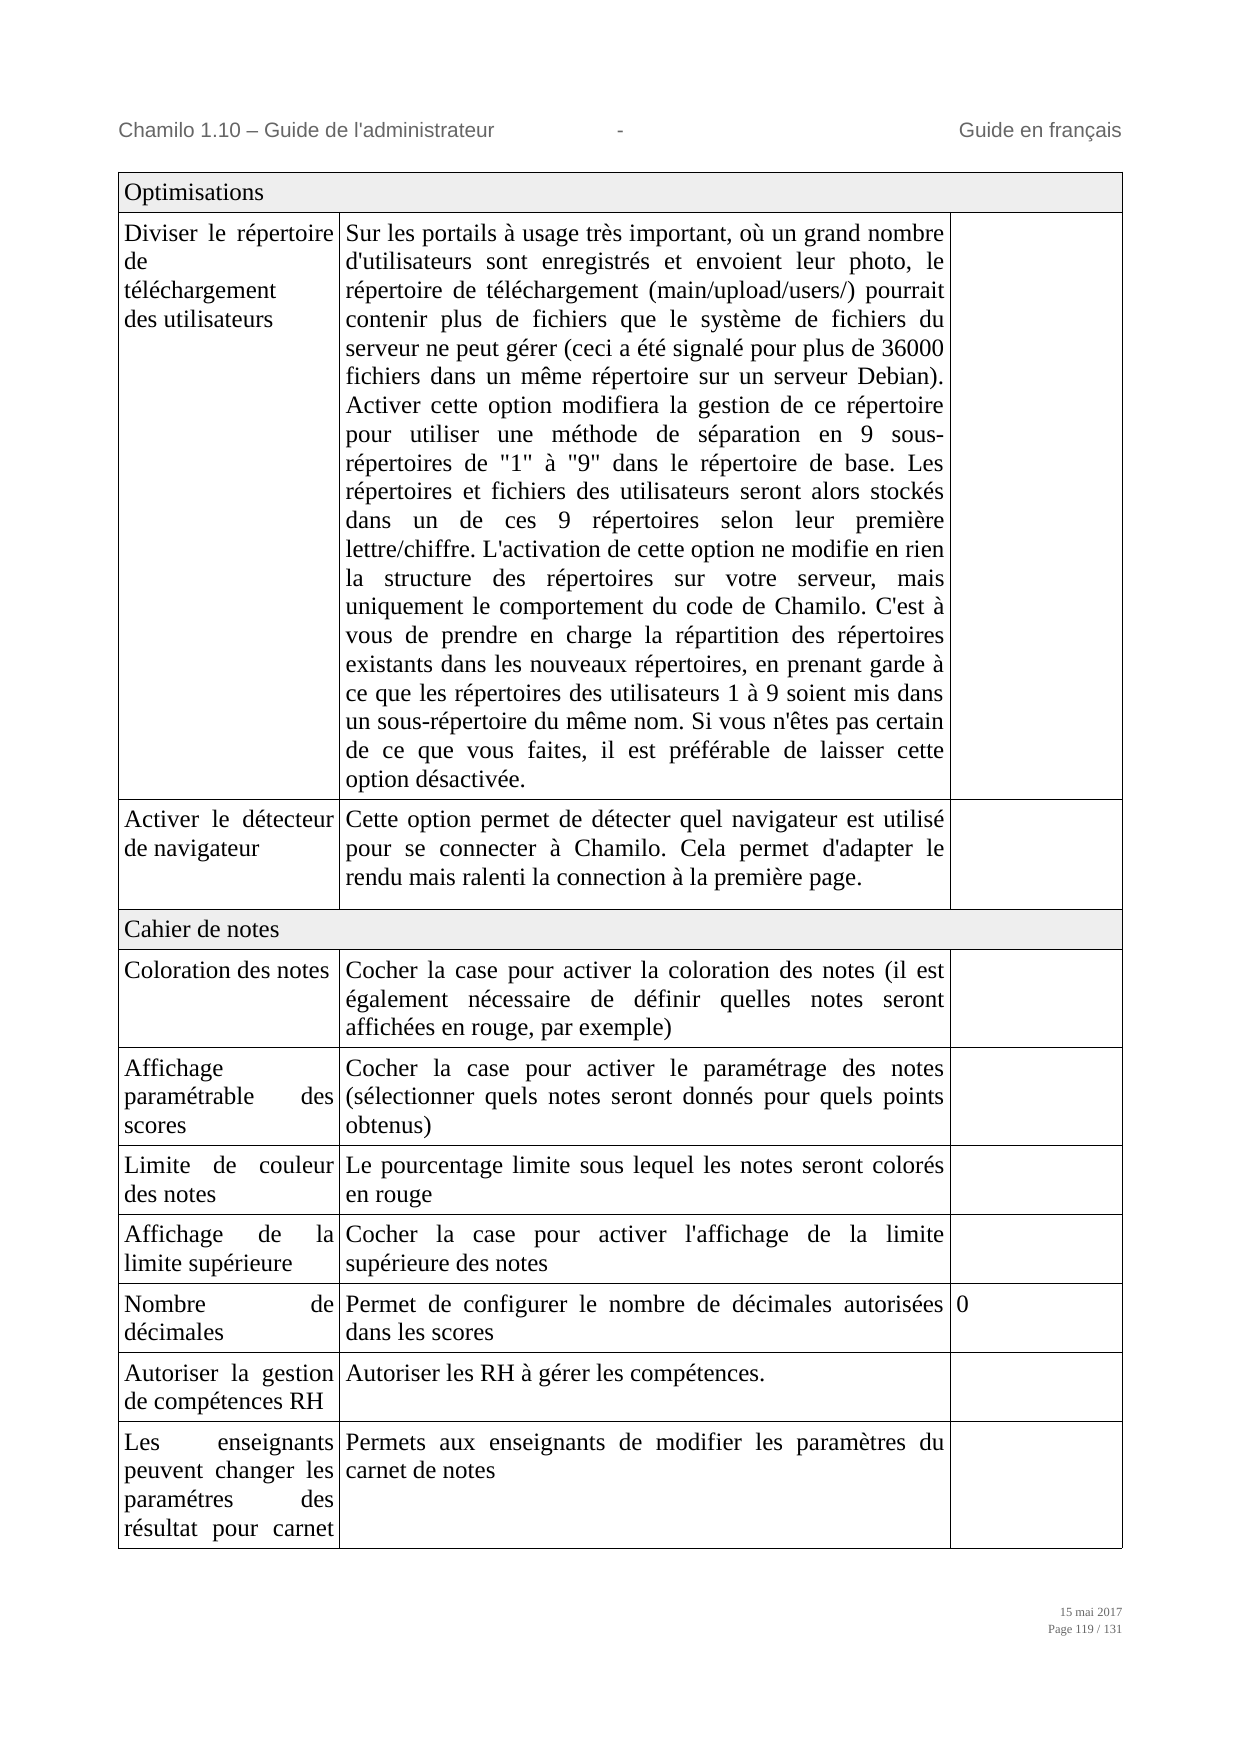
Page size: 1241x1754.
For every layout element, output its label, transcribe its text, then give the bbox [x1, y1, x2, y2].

table_cell Le pourcentage limite sous lequel les notes seront colorés en rouge [340, 1146, 950, 1214]
table_cell Activer le détecteur de navigateur [119, 800, 339, 909]
table_cell Permets aux enseignants de modifier les paramètres du carnet de notes [340, 1422, 950, 1547]
table_cell Cocher la case pour activer le paramétrage des notes (sélectionner quels notes seront donnés pour quels points obtenus) [340, 1048, 950, 1145]
table_cell Optimisations [119, 173, 1122, 212]
table_cell [951, 800, 1122, 909]
table_cell Coloration des notes [119, 950, 339, 1047]
table_cell Autoriser les RH à gérer les compétences. [340, 1353, 950, 1421]
table_cell Diviser le répertoire de téléchargement des utilisateurs [119, 213, 339, 798]
table_cell Affichage de la limite supérieure [119, 1215, 339, 1283]
table_cell Permet de configurer le nombre de décimales autorisées dans les scores [340, 1284, 950, 1352]
table_cell [951, 1422, 1122, 1547]
table_cell [951, 950, 1122, 1047]
table_cell [951, 213, 1122, 798]
table_cell Autoriser la gestion de compétences RH [119, 1353, 339, 1421]
table_cell Affichage paramétrable des scores [119, 1048, 339, 1145]
table_cell Les enseignants peuvent changer les paramétres des résultat pour carnet [119, 1422, 339, 1547]
table_cell [951, 1353, 1122, 1421]
table_cell Limite de couleur des notes [119, 1146, 339, 1214]
table_cell Cahier de notes [119, 910, 1122, 949]
table_cell Nombre de décimales [119, 1284, 339, 1352]
table_cell Cette option permet de détecter quel navigateur est utilisé pour se connecter à Chamilo. Cela permet d'adapter le rendu mais ralenti la connection à la première page. [340, 800, 950, 909]
table_cell Cocher la case pour activer l'affichage de la limite supérieure des notes [340, 1215, 950, 1283]
table_cell [951, 1048, 1122, 1145]
table_cell Sur les portails à usage très important, où un grand nombre d'utilisateurs sont enregistrés et envoient leur photo, le répertoire de téléchargement (main/upload/users/) pourrait contenir plus de fichiers que le système de fichiers du serveur ne peut gérer (ceci a été signalé pour plus de 36000 fichiers dans un même répertoire sur un serveur Debian). Activer cette option modifiera la gestion de ce répertoire pour utiliser une méthode de séparation en 9 sous-répertoires de "1" à "9" dans le répertoire de base. Les répertoires et fichiers des utilisateurs seront alors stockés dans un de ces 9 répertoires selon leur première lettre/chiffre. L'activation de cette option ne modifie en rien la structure des répertoires sur votre serveur, mais uniquement le comportement du code de Chamilo. C'est à vous de prendre en charge la répartition des répertoires existants dans les nouveaux répertoires, en prenant garde à ce que les répertoires des utilisateurs 1 à 9 soient mis dans un sous-répertoire du même nom. Si vous n'êtes pas certain de ce que vous faites, il est préférable de laisser cette option désactivée. [340, 213, 950, 798]
table_cell [951, 1146, 1122, 1214]
table_cell Cocher la case pour activer la coloration des notes (il est également nécessaire de définir quelles notes seront affichées en rouge, par exemple) [340, 950, 950, 1047]
table_cell [951, 1215, 1122, 1283]
table_cell 0 [951, 1284, 1122, 1352]
